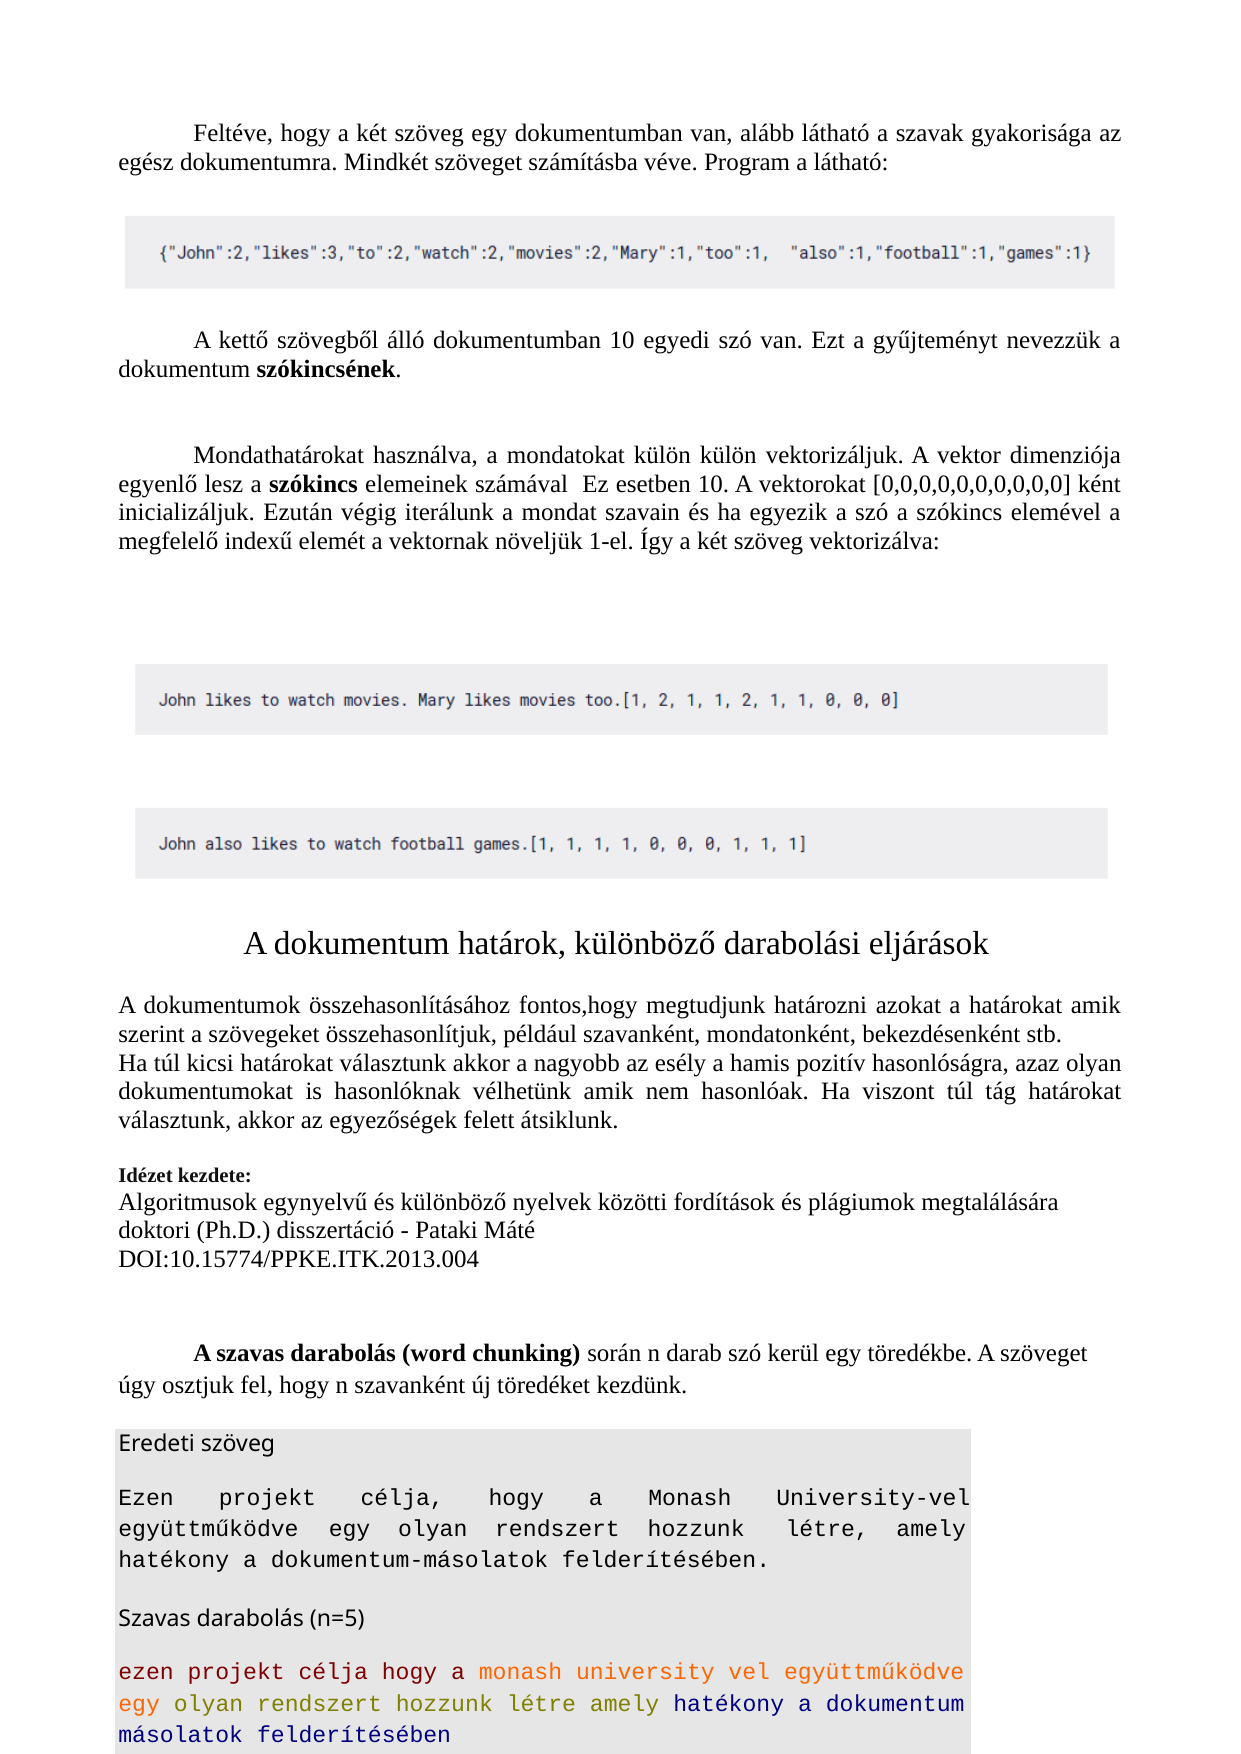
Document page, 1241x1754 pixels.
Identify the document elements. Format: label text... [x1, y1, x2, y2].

text A dokumentum határok, különböző darabolási eljárások [118, 923, 1122, 961]
text Idézet kezdete: [118, 1163, 1122, 1187]
text Feltéve, hogy a két szöveg egy dokumentumban van, alább látható a szavak gyakorisága az egész dokumentumra. Mindkét szöveget számításba véve. Program a látható: [118, 118, 1122, 176]
picture [118, 204, 1123, 297]
text Algoritmusok egynyelvű és különböző nyelvek közötti fordítások és plágiumok megtalálására doktori (Ph.D.) disszertáció - Pataki Máté [118, 1187, 1122, 1244]
text A kettő szövegből álló dokumentumban 10 egyedi szó van. Ezt a gyűjteményt nevezzük a dokumentum szókincsének. [118, 325, 1122, 382]
text A szavas darabolás (word chunking) során n darab szó kerül egy töredékbe. A szöveget úgy osztjuk fel, hogy n szavanként új töredéket kezdünk. [118, 1331, 1122, 1399]
picture [118, 641, 1123, 895]
text Ha túl kicsi határokat választunk akkor a nagyobb az esély a hamis pozitív hasonlóságra, azaz olyan dokumentumokat is hasonlóknak vélhetünk amik nem hasonlóak. Ha viszont túl tág határokat választunk, akkor az egyezőségek felett átsiklunk. [118, 1048, 1122, 1134]
text DOI:10.15774/PPKE.ITK.2013.004 [118, 1244, 1122, 1273]
text A dokumentumok összehasonlításához fontos,hogy megtudjunk határozni azokat a határokat amik szerint a szövegeket összehasonlítjuk, például szavanként, mondatonként, bekezdésenként stb. [118, 990, 1122, 1048]
text Mondathatárokat használva, a mondatokat külön külön vektorizáljuk. A vektor dimenziója egyenlő lesz a szókincs elemeinek számával Ez esetben 10. A vektorokat [0,0,0,0,0,0,0,0,0,0] ként inicializáljuk. Ezután végig iterálunk a mondat szavain és ha egyezik a szó a szókincs elemével a megfelelő indexű elemét a vektornak növeljük 1-el. Így a két szöveg vektorizálva: [118, 440, 1122, 555]
